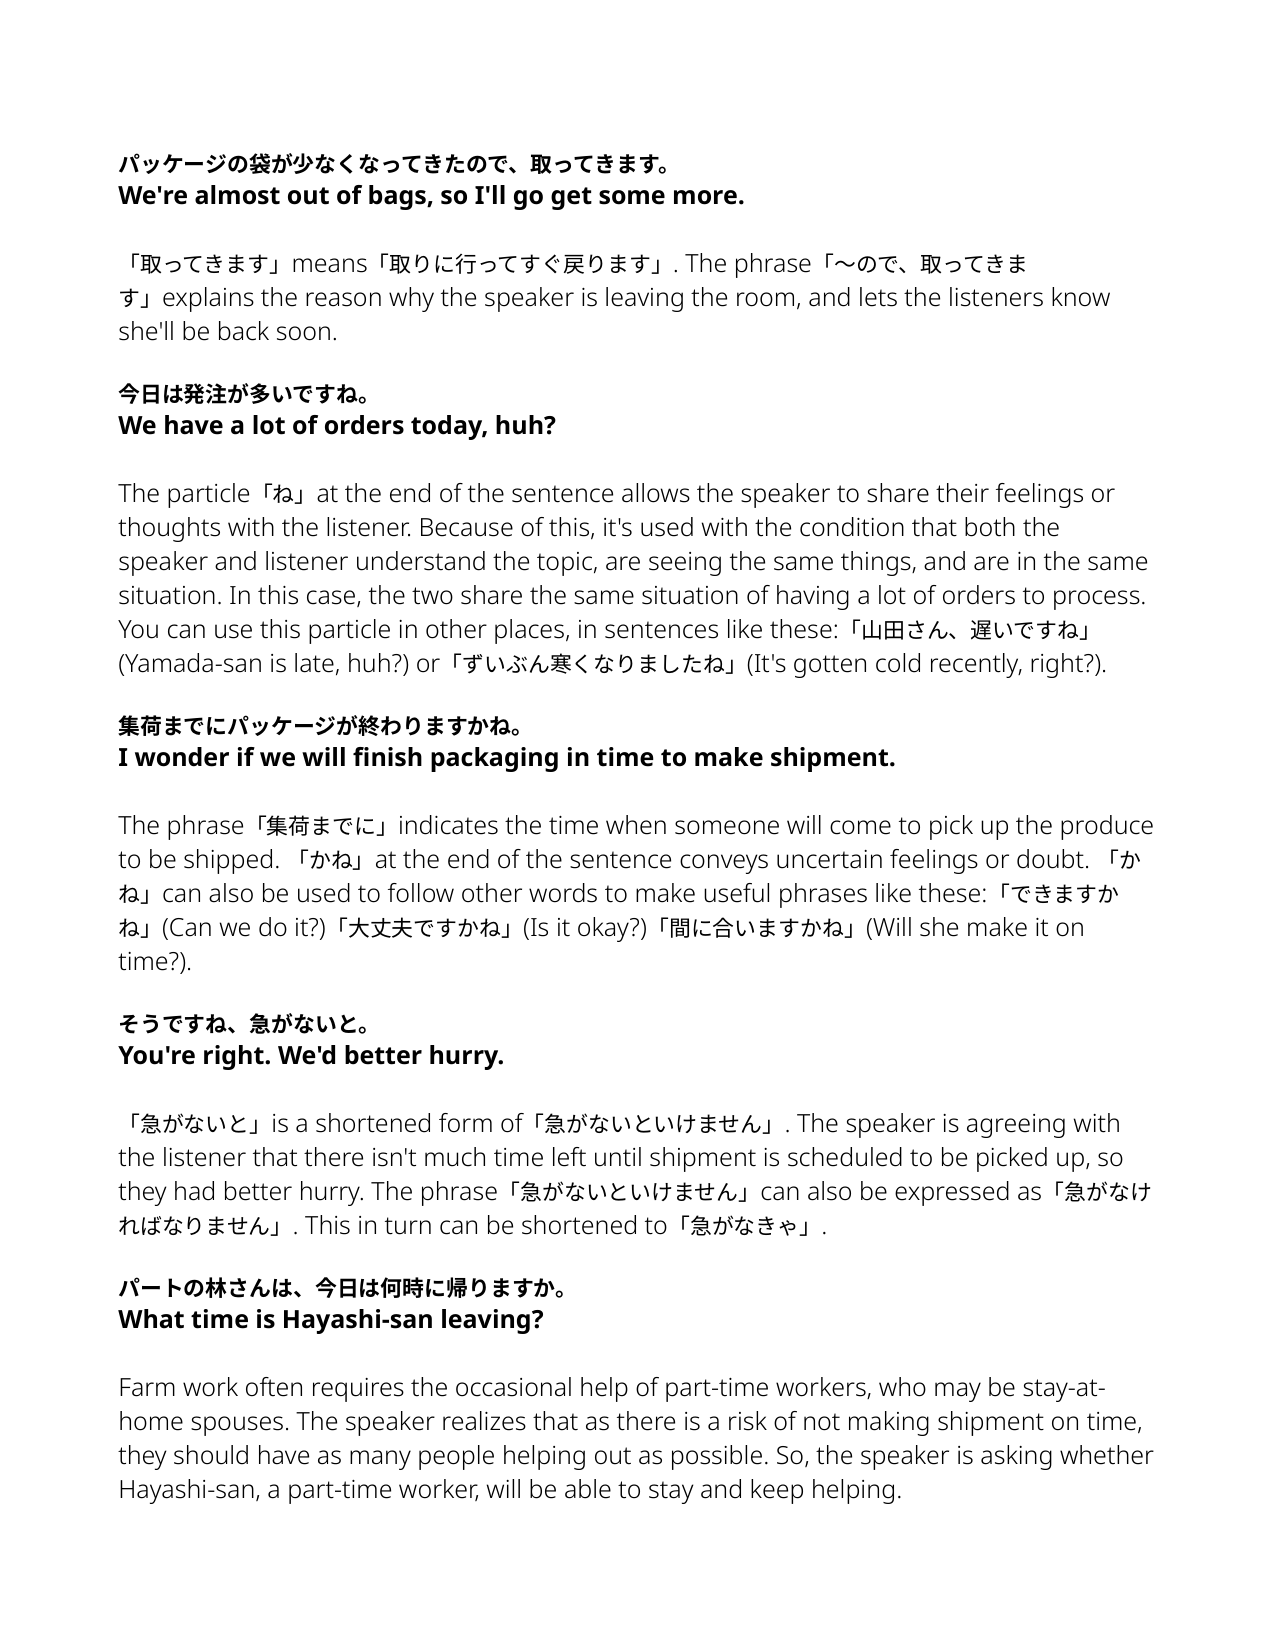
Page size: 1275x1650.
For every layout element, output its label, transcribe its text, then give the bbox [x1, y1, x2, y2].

text パッケージの袋が少なくなってきたので、取ってきます。 [118, 152, 1157, 178]
text 集荷までにパッケージが終わりますかね。 [118, 714, 1157, 740]
text そうですね、急がないと。 [118, 1012, 1157, 1038]
text 今日は発注が多いですね。 [118, 382, 1157, 408]
text What time is Hayashi-san leaving? [118, 1302, 1157, 1336]
text 「取ってきます」means「取りに行ってすぐ戻ります」. The phrase「～ので、取ってきます」explains the reason why the speaker is leaving the room, and lets the listeners know she'll be back soon. [118, 246, 1157, 348]
text You're right. We'd better hurry. [118, 1038, 1157, 1072]
text パートの林さんは、今日は何時に帰りますか。 [118, 1276, 1157, 1302]
text I wonder if we will finish packaging in time to make shipment. [118, 740, 1157, 774]
text The particle「ね」at the end of the sentence allows the speaker to share their feelings or thoughts with the listener. Because of this, it's used with the condition that both the speaker and listener understand the topic, are seeing the same things, and are in the same situation. In this case, the two share the same situation of having a lot of orders to process. You can use this particle in other places, in sentences like these:「山田さん、遅いですね」(Yamada-san is late, huh?) or「ずいぶん寒くなりましたね」(It's gotten cold recently, right?). [118, 476, 1157, 680]
text We have a lot of orders today, huh? [118, 408, 1157, 442]
text Farm work often requires the occasional help of part-time workers, who may be stay-at-home spouses. The speaker realizes that as there is a risk of not making shipment on time, they should have as many people helping out as possible. So, the speaker is asking whether Hayashi-san, a part-time worker, will be able to stay and keep helping. [118, 1370, 1157, 1506]
text 「急がないと」is a shortened form of「急がないといけません」. The speaker is agreeing with the listener that there isn't much time left until shipment is scheduled to be picked up, so they had better hurry. The phrase「急がないといけません」can also be expressed as「急がなければなりません」. This in turn can be shortened to「急がなきゃ」. [118, 1106, 1157, 1242]
text The phrase「集荷までに」indicates the time when someone will come to pick up the produce to be shipped. 「かね」at the end of the sentence conveys uncertain feelings or doubt. 「かね」can also be used to follow other words to make useful phrases like these:「できますかね」(Can we do it?)「大丈夫ですかね」(Is it okay?)「間に合いますかね」(Will she make it on time?). [118, 808, 1157, 978]
text We're almost out of bags, so I'll go get some more. [118, 178, 1157, 212]
